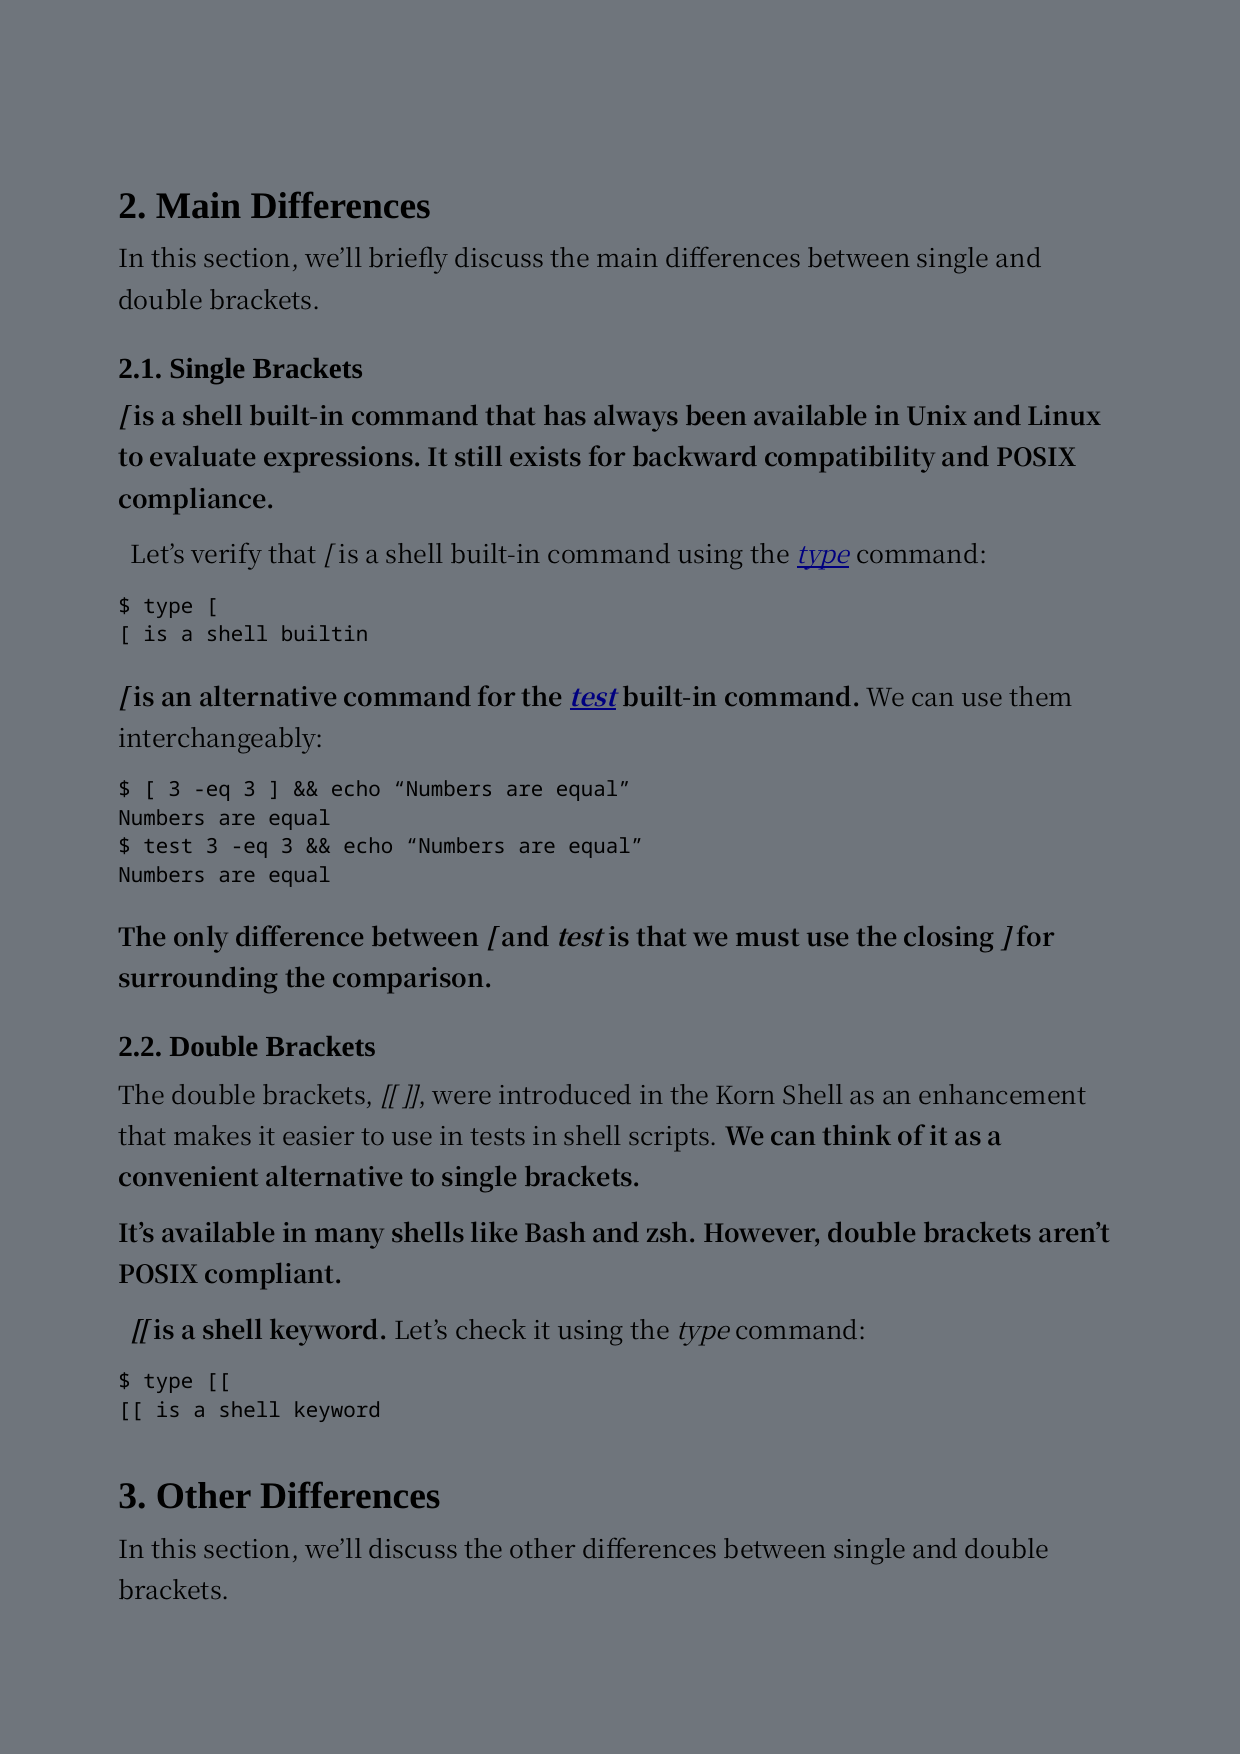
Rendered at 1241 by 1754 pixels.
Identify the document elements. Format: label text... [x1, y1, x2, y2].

text Numbers are equal [118, 860, 1122, 888]
text [[ is a shell keyword [118, 1395, 1122, 1423]
text $ [ 3 -eq 3 ] && echo “Numbers are equal” [118, 774, 1122, 803]
subtitle 2.1. Single Brackets [118, 351, 1122, 384]
text In this section, we’ll discuss the other differences between single and double brackets. [118, 1529, 1122, 1607]
text $ type [[ [118, 1367, 1122, 1395]
text In this section, we’ll briefly discuss the main differences between single and double brackets. [118, 239, 1122, 316]
text [[ is a shell keyword. Let’s check it using the type command: [131, 1311, 1109, 1347]
subtitle 2.2. Double Brackets [118, 1029, 1122, 1063]
text The only difference between [ and test is that we must use the closing ] for surrounding the comparison. [118, 918, 1122, 995]
text [ is a shell builtin [118, 619, 1122, 648]
text $ test 3 -eq 3 && echo “Numbers are equal” [118, 831, 1122, 860]
text $ type [ [118, 591, 1122, 619]
text [ is an alternative command for the test built-in command. We can use them interchangeably: [118, 677, 1122, 754]
text It’s available in many shells like Bash and zsh. However, double brackets aren’t POSIX compliant. [118, 1214, 1122, 1291]
text Numbers are equal [118, 803, 1122, 831]
text The double brackets, [[ ]], were introduced in the Korn Shell as an enhancement that makes it easier to use in tests in shell scripts. We can think of it as a convenient alternative to single brackets. [118, 1075, 1122, 1194]
text [ is a shell built-in command that has always been available in Unix and Linux to evaluate expressions. It still exists for backward compatibility and POSIX compliance. [118, 397, 1122, 515]
subtitle 3. Other Differences [118, 1474, 1122, 1517]
text Let’s verify that [ is a shell built-in command using the type command: [131, 535, 1109, 571]
subtitle 2. Main Differences [118, 183, 1122, 227]
